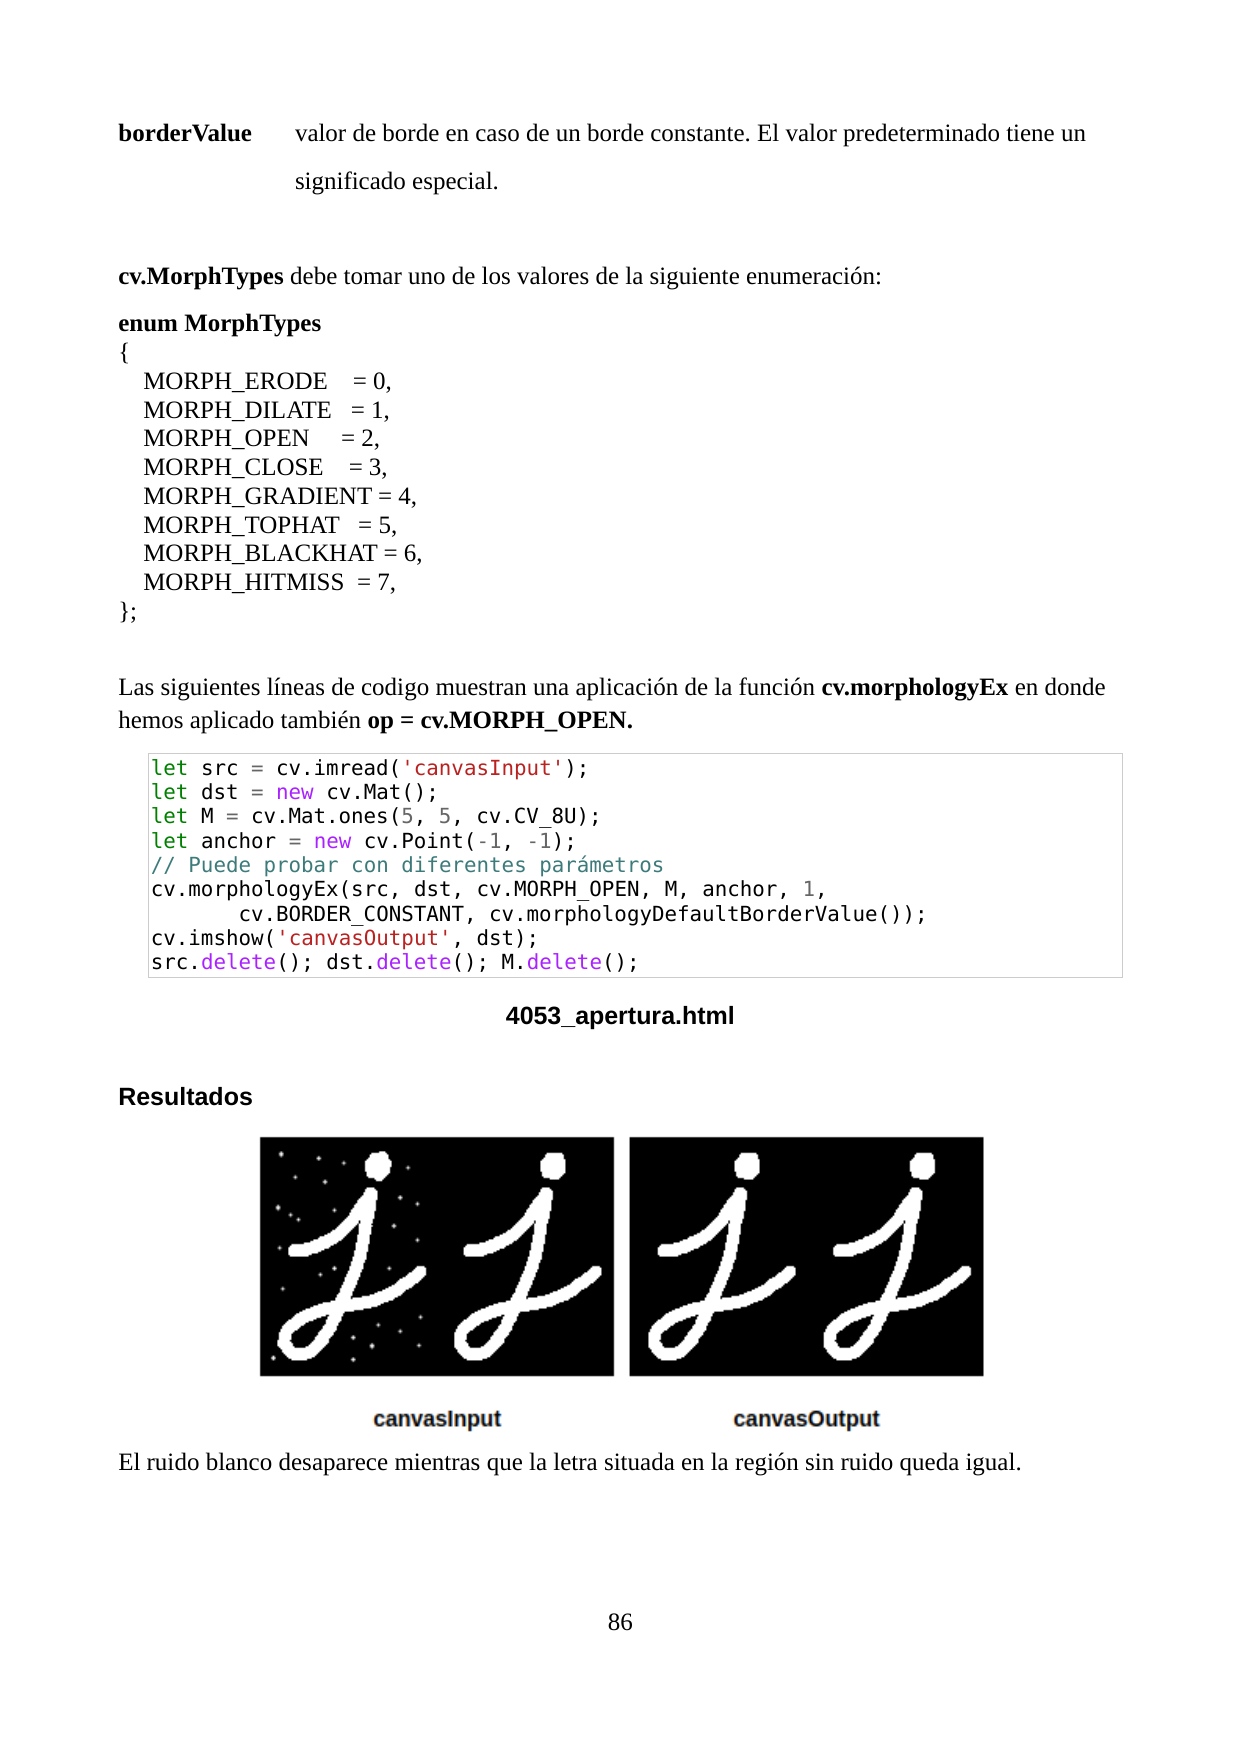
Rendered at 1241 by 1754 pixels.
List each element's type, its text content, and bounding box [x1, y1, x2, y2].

text { [118, 337, 1122, 366]
picture [251, 1129, 989, 1444]
text let src = cv.imread('canvasInput'); [149, 754, 1122, 777]
text MORPH_BLACKHAT = 6, [118, 538, 1122, 567]
text let anchor = new cv.Point(-1, -1); [149, 826, 1122, 850]
text let M = cv.Mat.ones(5, 5, cv.CV_8U); [149, 802, 1122, 826]
text MORPH_ERODE = 0, [118, 366, 1122, 395]
text cv.MorphTypes debe tomar uno de los valores de la siguiente enumeración: [118, 261, 1122, 290]
text MORPH_HITMISS = 7, [118, 567, 1122, 596]
text MORPH_CLOSE = 3, [118, 452, 1122, 481]
text cv.morphologyEx(src, dst, cv.MORPH_OPEN, M, anchor, 1, [149, 874, 1122, 899]
text cv.imshow('canvasOutput', dst); [149, 923, 1122, 947]
text Las siguientes líneas de codigo muestran una aplicación de la función cv.morphologyEx en donde hemos aplicado también op = cv.MORPH_OPEN. [118, 672, 1122, 734]
text MORPH_OPEN = 2, [118, 423, 1122, 452]
text El ruido blanco desaparece mientras que la letra situada en la región sin ruido queda igual. [118, 1445, 1122, 1476]
text MORPH_DILATE = 1, [118, 395, 1122, 423]
text MORPH_TOPHAT = 5, [118, 510, 1122, 538]
text significado especial. [118, 166, 1122, 194]
text Resultados [118, 1081, 1122, 1110]
text }; [118, 596, 1122, 625]
text src.delete(); dst.delete(); M.delete(); [149, 947, 1122, 977]
text cv.BORDER_CONSTANT, cv.morphologyDefaultBorderValue()); [149, 899, 1122, 923]
text enum MorphTypes [118, 308, 1122, 337]
text borderValue valor de borde en caso de un borde constante. El valor predeterminado tiene un [118, 118, 1122, 147]
text 4053_apertura.html [118, 1001, 1122, 1030]
text MORPH_GRADIENT = 4, [118, 481, 1122, 510]
text // Puede probar con diferentes parámetros [149, 850, 1122, 874]
text let dst = new cv.Mat(); [149, 777, 1122, 802]
